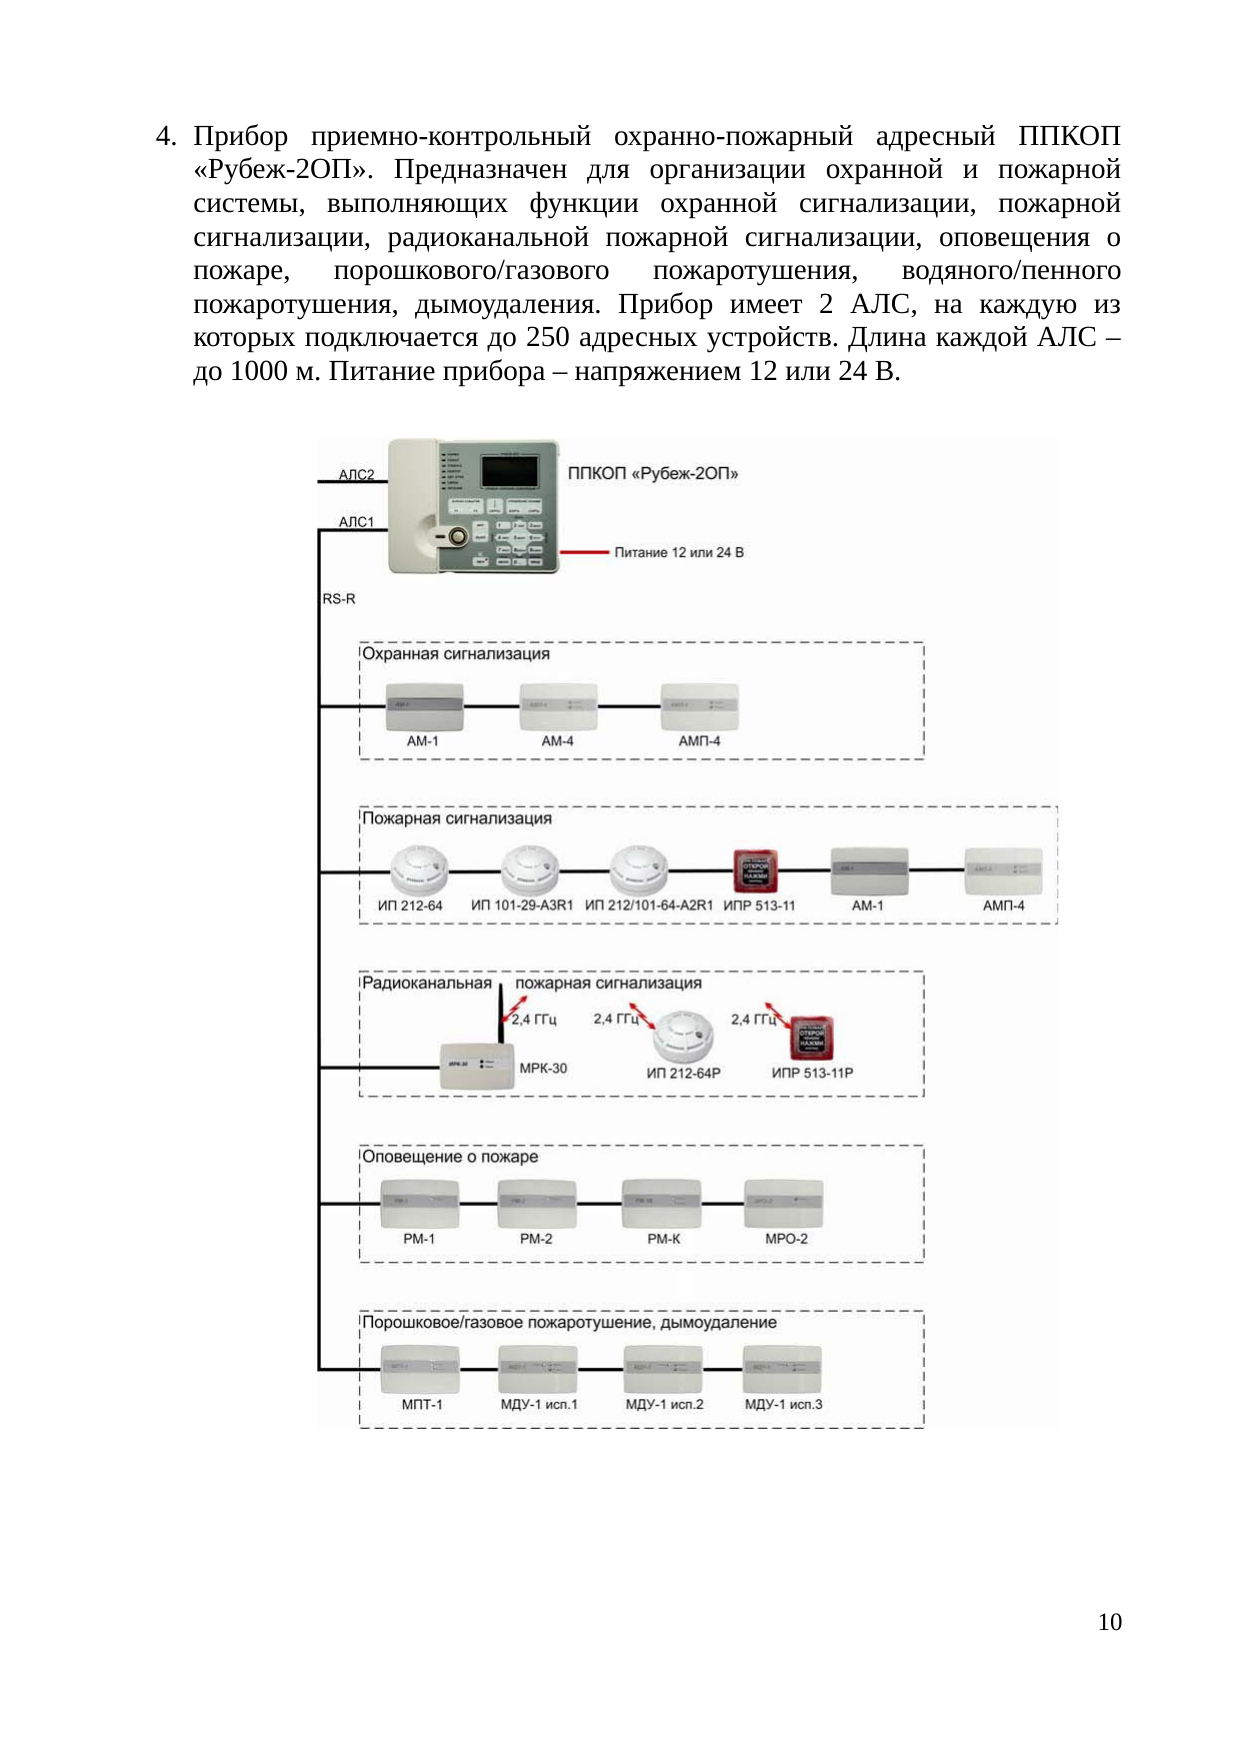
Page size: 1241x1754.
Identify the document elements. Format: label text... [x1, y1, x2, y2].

picture [317, 438, 1059, 1429]
list Прибор приемно-контрольный охранно-пожарный адресный ППКОП «Рубеж-2ОП». Предназначен для организации охранной и пожарной системы, выполняющих функции охранной сигнализации, пожарной сигнализации, радиоканальной пожарной сигнализации, оповещения о пожаре, порошкового/газового пожаротушения, водяного/пенного пожаротушения, дымоудаления. Прибор имеет 2 АЛС, на каждую из которых подключается до 250 адресных устройств. Длина каждой АЛС – до 1000 м. Питание прибора – напряжением 12 или 24 В. [156, 118, 1122, 386]
